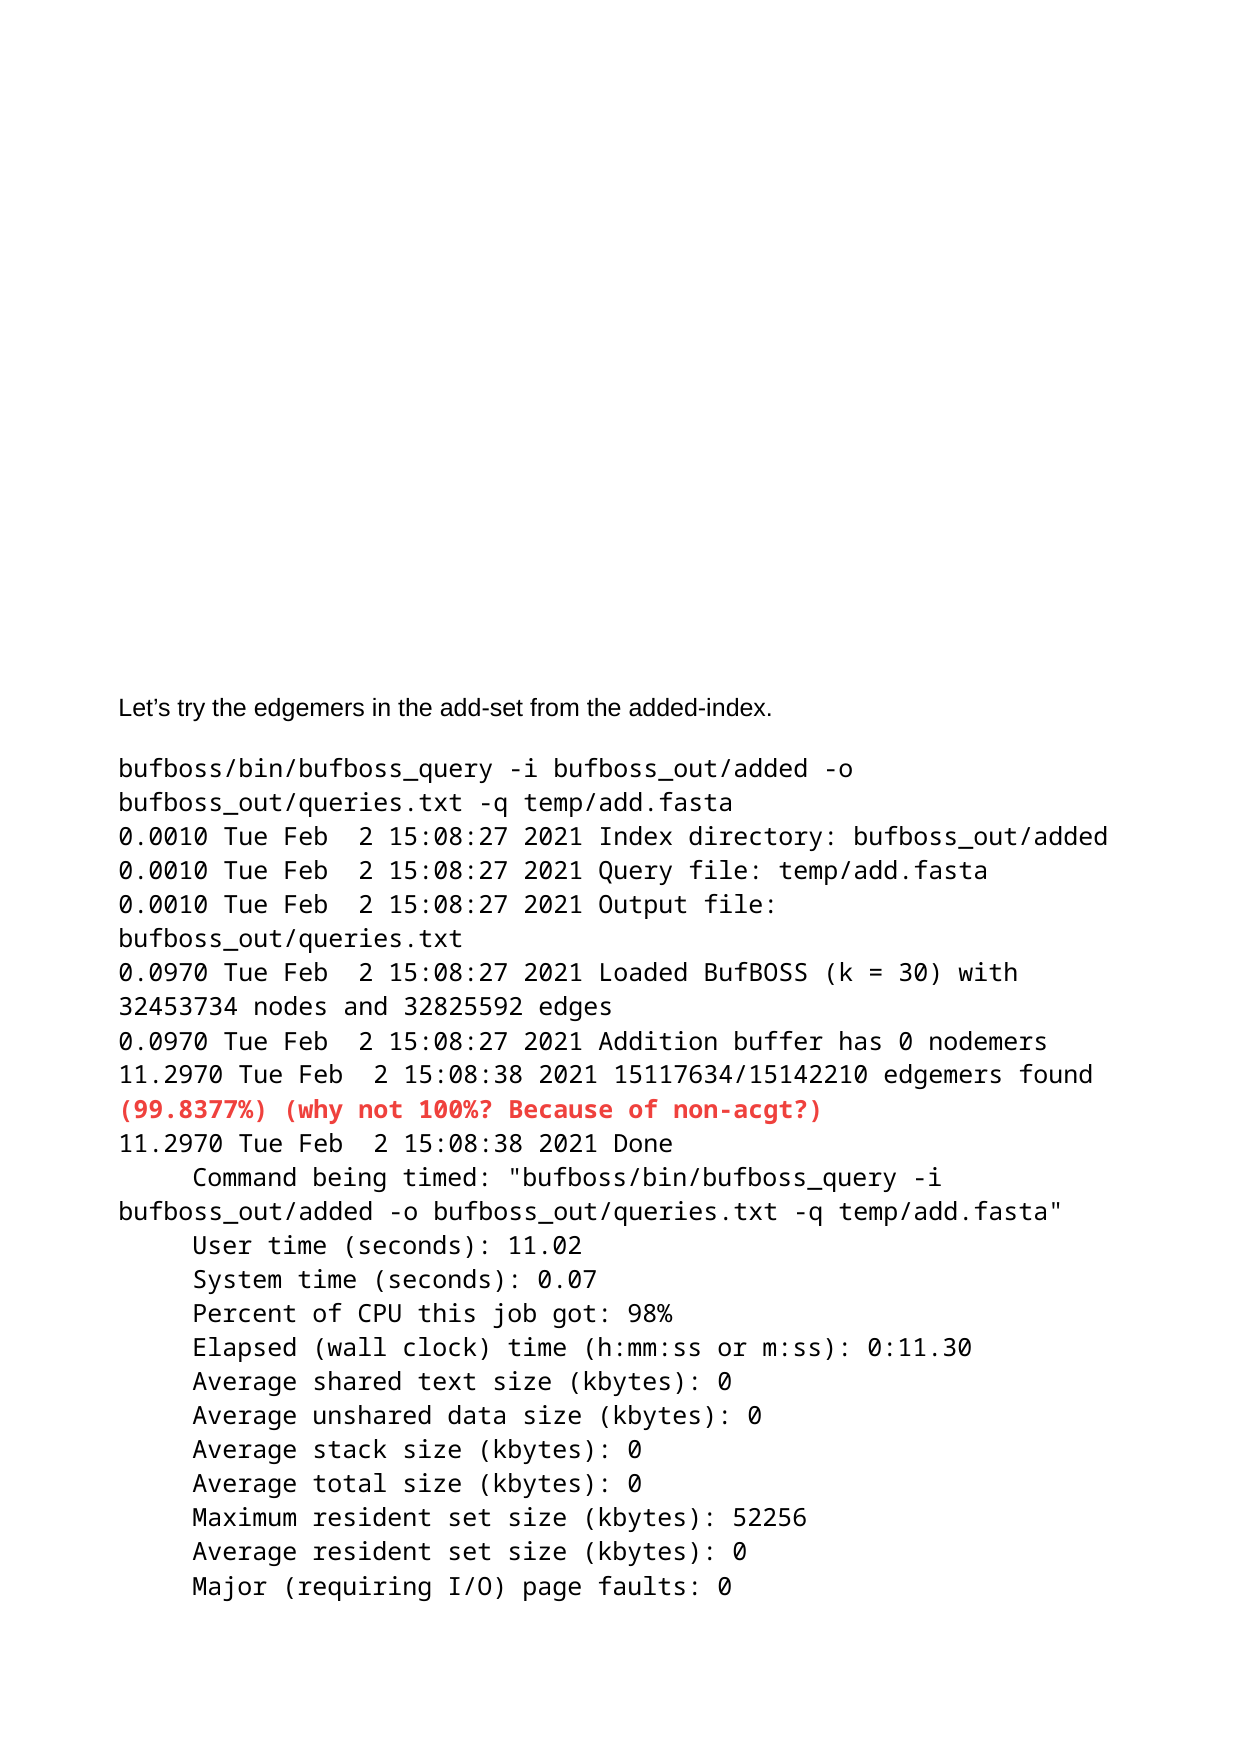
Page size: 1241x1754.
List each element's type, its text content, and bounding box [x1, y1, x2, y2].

text bufboss/bin/bufboss_query -i bufboss_out/added -o bufboss_out/queries.txt -q temp/add.fasta [118, 751, 1122, 819]
text Average total size (kbytes): 0 [118, 1466, 1122, 1500]
text 0.0970 Tue Feb 2 15:08:27 2021 Addition buffer has 0 nodemers [118, 1023, 1122, 1057]
text 0.0010 Tue Feb 2 15:08:27 2021 Output file: bufboss_out/queries.txt [118, 887, 1122, 955]
text Let’s try the edgemers in the add-set from the added-index. [118, 693, 1122, 722]
text Elapsed (wall clock) time (h:mm:ss or m:ss): 0:11.30 [118, 1330, 1122, 1364]
text System time (seconds): 0.07 [118, 1262, 1122, 1296]
text Major (requiring I/O) page faults: 0 [118, 1568, 1122, 1602]
text Average shared text size (kbytes): 0 [118, 1364, 1122, 1398]
text 11.2970 Tue Feb 2 15:08:38 2021 15117634/15142210 edgemers found (99.8377%) (why not 100%? Because of non-acgt?) [118, 1057, 1122, 1125]
text 0.0970 Tue Feb 2 15:08:27 2021 Loaded BufBOSS (k = 30) with 32453734 nodes and 32825592 edges [118, 955, 1122, 1023]
text Command being timed: "bufboss/bin/bufboss_query -i bufboss_out/added -o bufboss_out/queries.txt -q temp/add.fasta" [118, 1159, 1122, 1227]
text 0.0010 Tue Feb 2 15:08:27 2021 Index directory: bufboss_out/added [118, 819, 1122, 853]
text Maximum resident set size (kbytes): 52256 [118, 1500, 1122, 1534]
text User time (seconds): 11.02 [118, 1227, 1122, 1262]
text Average unshared data size (kbytes): 0 [118, 1398, 1122, 1432]
text Average stack size (kbytes): 0 [118, 1432, 1122, 1466]
text Percent of CPU this job got: 98% [118, 1296, 1122, 1330]
text 0.0010 Tue Feb 2 15:08:27 2021 Query file: temp/add.fasta [118, 853, 1122, 887]
text 11.2970 Tue Feb 2 15:08:38 2021 Done [118, 1125, 1122, 1159]
text Average resident set size (kbytes): 0 [118, 1534, 1122, 1568]
